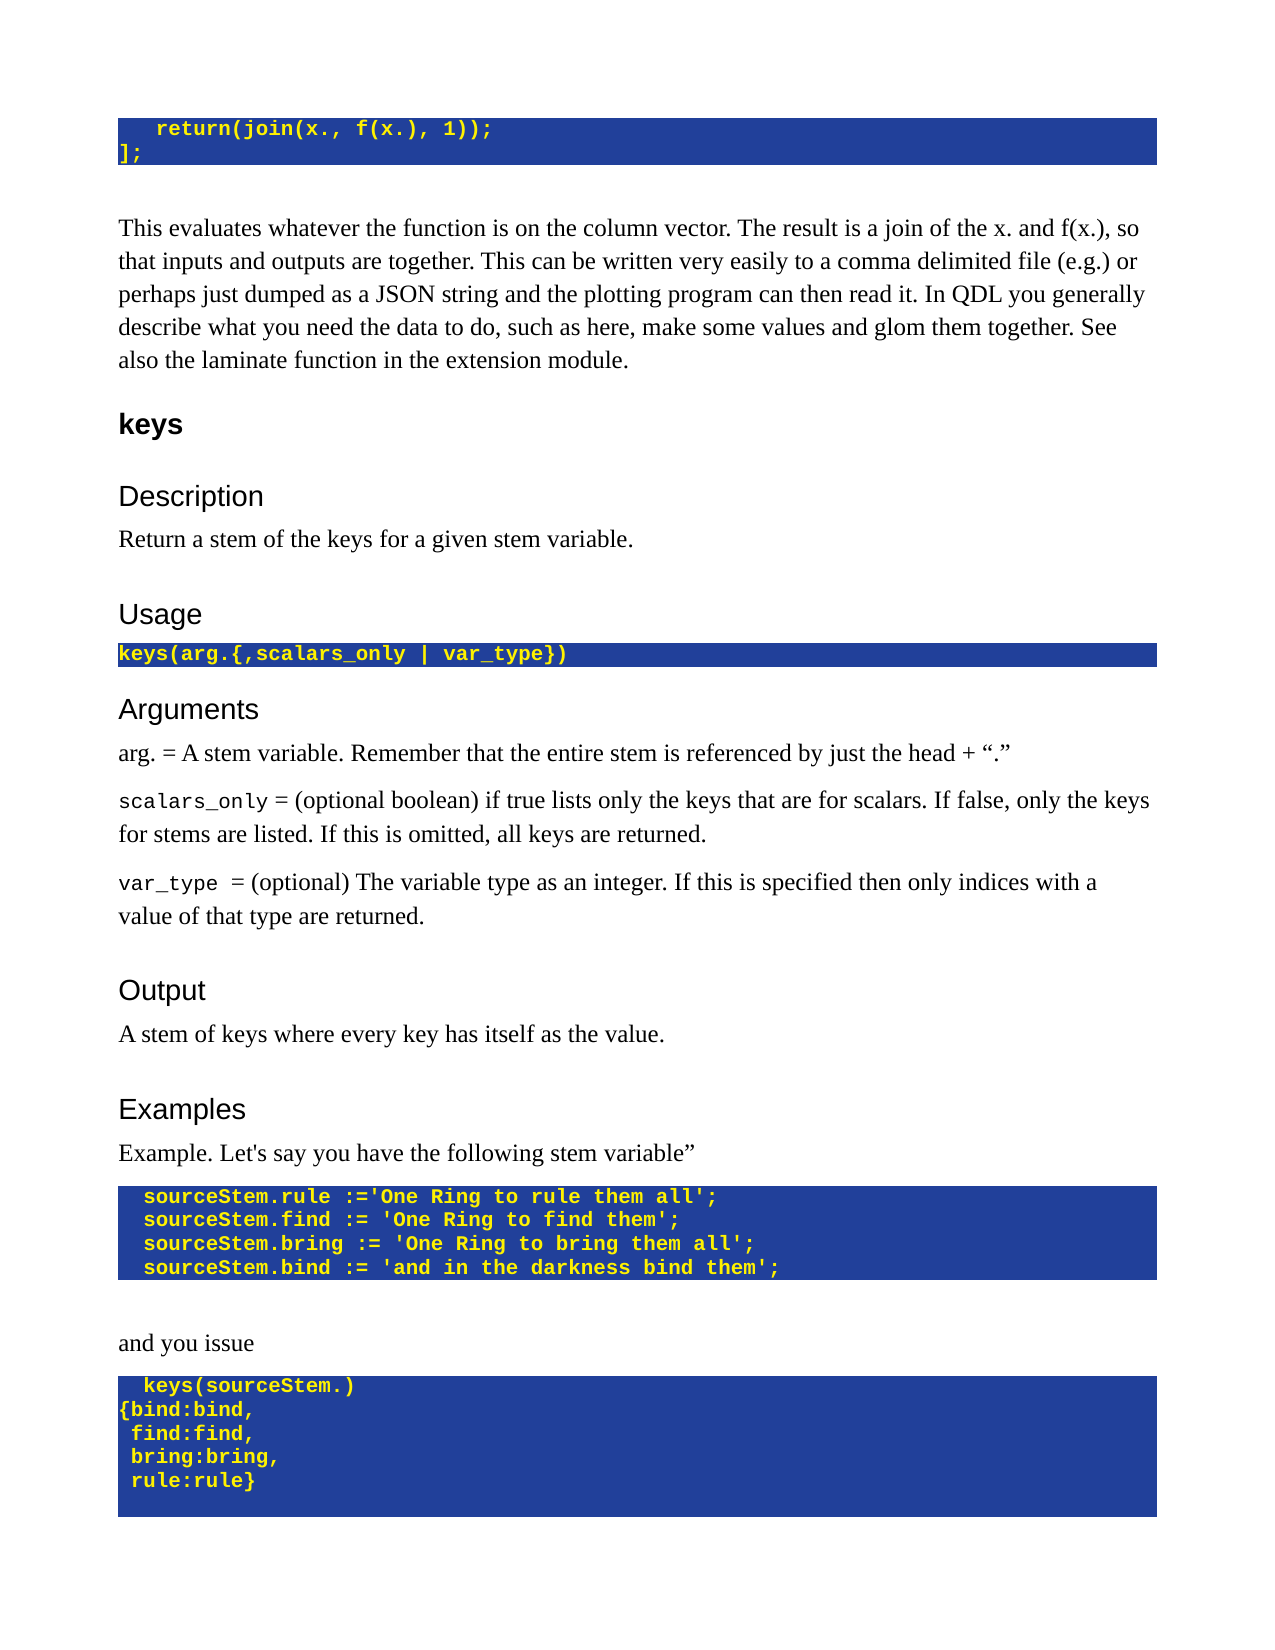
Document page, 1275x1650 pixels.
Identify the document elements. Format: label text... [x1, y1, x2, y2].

text This evaluates whatever the function is on the column vector. The result is a join of the x. and f(x.), so that inputs and outputs are together. This can be written very easily to a comma delimited file (e.g.) or perhaps just dumped as a JSON string and the plotting program can then read it. In QDL you generally describe what you need the data to do, such as here, make some values and glom them together. See also the laminate function in the extension module. [118, 213, 1157, 374]
text find:find, [118, 1423, 1157, 1446]
text sourceStem.bring := 'One Ring to bring them all'; [118, 1233, 1157, 1257]
text sourceStem.rule :='One Ring to rule them all'; [118, 1186, 1157, 1209]
subtitle Usage [118, 597, 1157, 631]
subtitle Description [118, 478, 1157, 512]
text sourceStem.find := 'One Ring to find them'; [118, 1209, 1157, 1233]
subtitle keys [118, 407, 1157, 441]
text arg. = A stem variable. Remember that the entire stem is referenced by just the head + “.” [118, 738, 1157, 767]
text scalars_only = (optional boolean) if true lists only the keys that are for scalars. If false, only the keys for stems are listed. If this is omitted, all keys are returned. [118, 786, 1157, 848]
subtitle Output [118, 973, 1157, 1007]
text ]; [118, 142, 1157, 165]
text {bind:bind, [118, 1399, 1157, 1423]
text var_type = (optional) The variable type as an integer. If this is specified then only indices with a value of that type are returned. [118, 867, 1157, 929]
text A stem of keys where every key has itself as the value. [118, 1019, 1157, 1048]
text rule:rule} [118, 1470, 1157, 1517]
text bring:bring, [118, 1446, 1157, 1470]
text and you issue [118, 1328, 1157, 1357]
text sourceStem.bind := 'and in the darkness bind them'; [118, 1257, 1157, 1280]
text Return a stem of the keys for a given stem variable. [118, 524, 1157, 553]
subtitle Arguments [118, 692, 1157, 725]
text keys(arg.{,scalars_only | var_type}) [118, 643, 1157, 667]
subtitle Examples [118, 1092, 1157, 1126]
text keys(sourceStem.) [118, 1376, 1157, 1399]
text Example. Let's say you have the following stem variable” [118, 1138, 1157, 1167]
text return(join(x., f(x.), 1)); [118, 118, 1157, 142]
